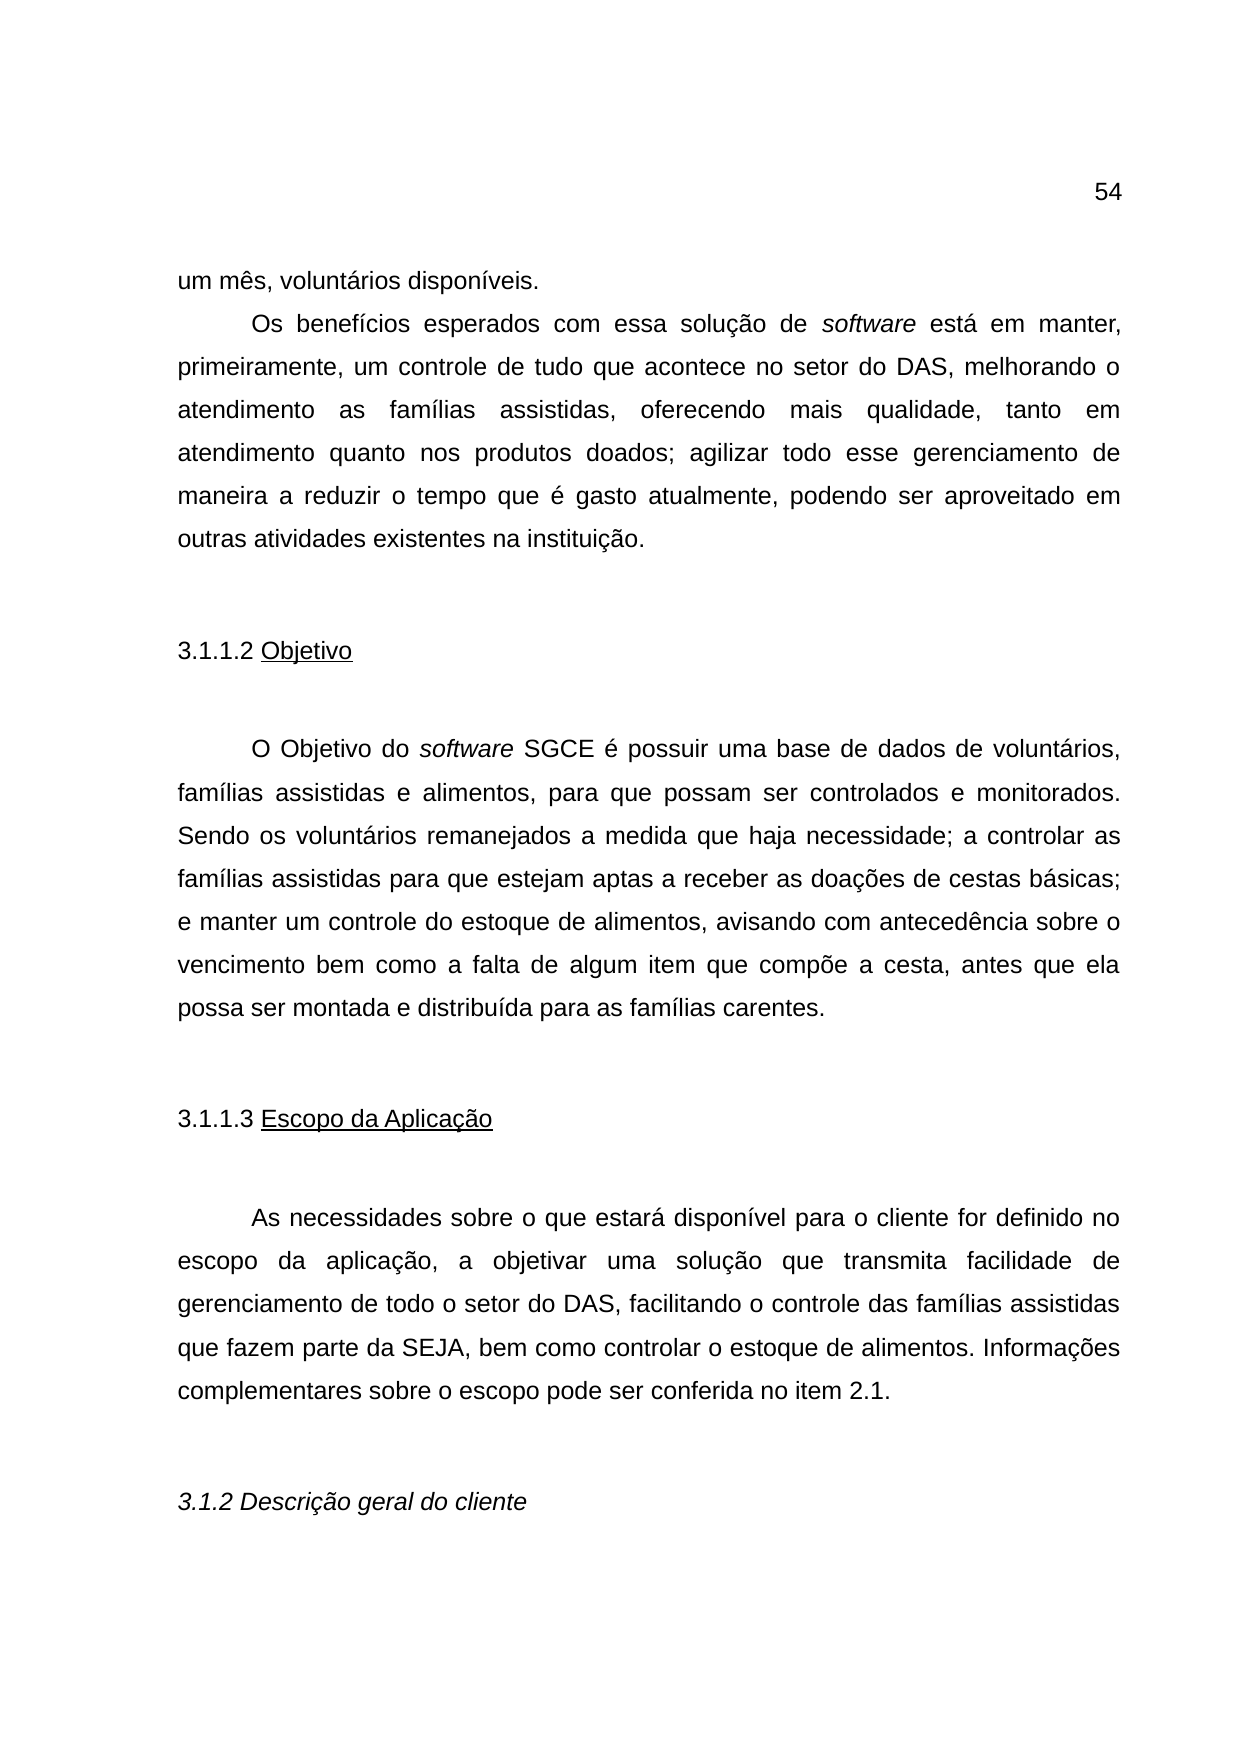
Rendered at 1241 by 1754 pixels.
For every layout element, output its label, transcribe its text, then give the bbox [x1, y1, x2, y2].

subtitle 3.1.2 Descrição geral do cliente [177, 1487, 1122, 1516]
text As necessidades sobre o que estará disponível para o cliente for definido no escopo da aplicação, a objetivar uma solução que transmita facilidade de gerenciamento de todo o setor do DAS, facilitando o controle das famílias assistidas que fazem parte da SEJA, bem como controlar o estoque de alimentos. Informações complementares sobre o escopo pode ser conferida no item 2.1. [177, 1203, 1122, 1404]
text um mês, voluntários disponíveis. [177, 266, 1122, 294]
subtitle 3.1.1.2 Objetivo [177, 636, 1122, 664]
text O Objetivo do software SGCE é possuir uma base de dados de voluntários, famílias assistidas e alimentos, para que possam ser controlados e monitorados. Sendo os voluntários remanejados a medida que haja necessidade; a controlar as famílias assistidas para que estejam aptas a receber as doações de cestas básicas; e manter um controle do estoque de alimentos, avisando com antecedência sobre o vencimento bem como a falta de algum item que compõe a cesta, antes que ela possa ser montada e distribuída para as famílias carentes. [177, 734, 1122, 1022]
subtitle 3.1.1.3 Escopo da Aplicação [177, 1104, 1122, 1133]
text Os benefícios esperados com essa solução de software está em manter, primeiramente, um controle de tudo que acontece no setor do DAS, melhorando o atendimento as famílias assistidas, oferecendo mais qualidade, tanto em atendimento quanto nos produtos doados; agilizar todo esse gerenciamento de maneira a reduzir o tempo que é gasto atualmente, podendo ser aproveitado em outras atividades existentes na instituição. [177, 309, 1122, 553]
